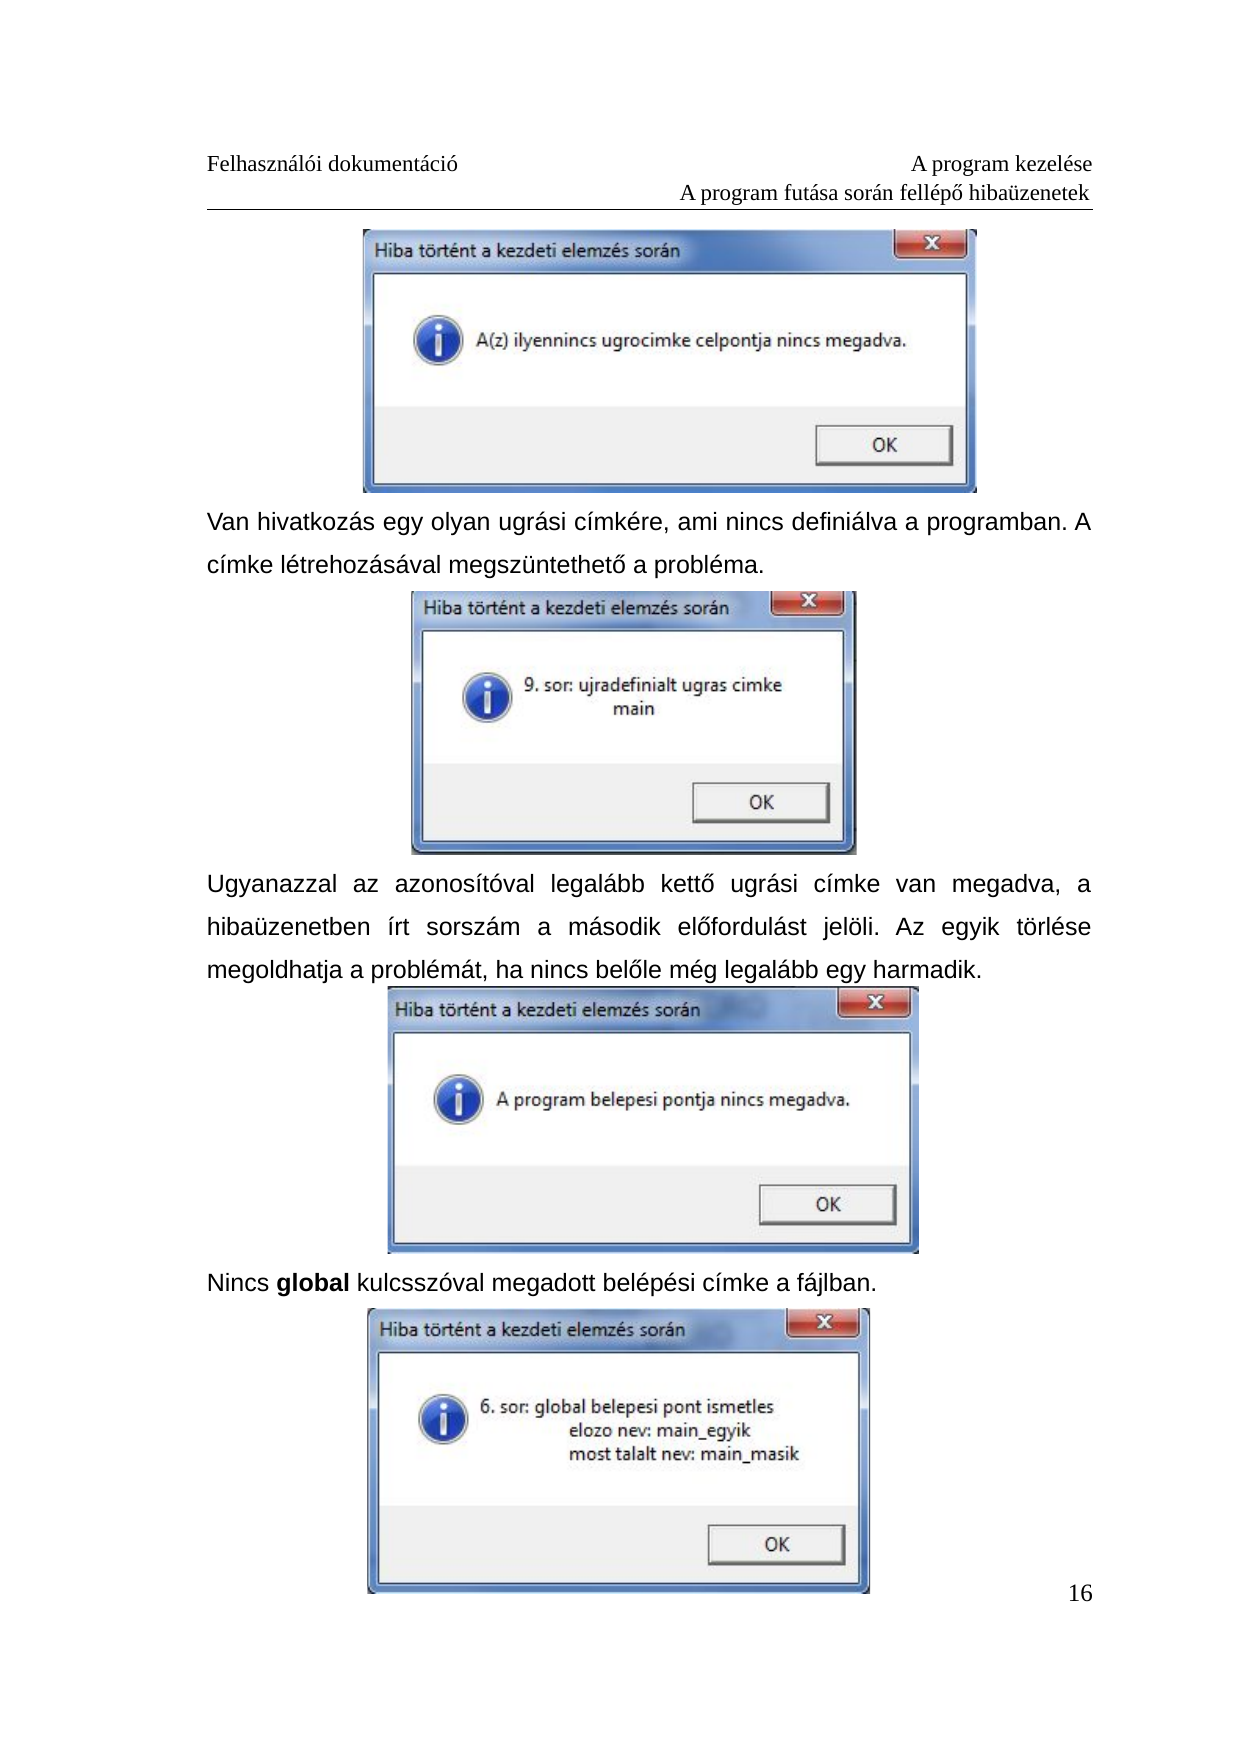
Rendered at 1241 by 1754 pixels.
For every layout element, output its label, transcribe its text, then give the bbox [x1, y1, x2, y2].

picture [362, 229, 977, 493]
text Ugyanazzal az azonosítóval legalább kettő ugrási címke van megadva, a hibaüzenetben írt sorszám a második előfordulást jelöli. Az egyik törlése megoldhatja a problémát, ha nincs belőle még legalább egy harmadik. [207, 855, 1093, 984]
picture [411, 591, 857, 855]
text Nincs global kulcsszóval megadott belépési címke a fájlban. [207, 1254, 1093, 1296]
text Van hivatkozás egy olyan ugrási címkére, ami nincs definiálva a programban. A címke létrehozásával megszüntethető a probléma. [207, 493, 1093, 578]
picture [367, 1308, 871, 1594]
picture [387, 986, 919, 1254]
